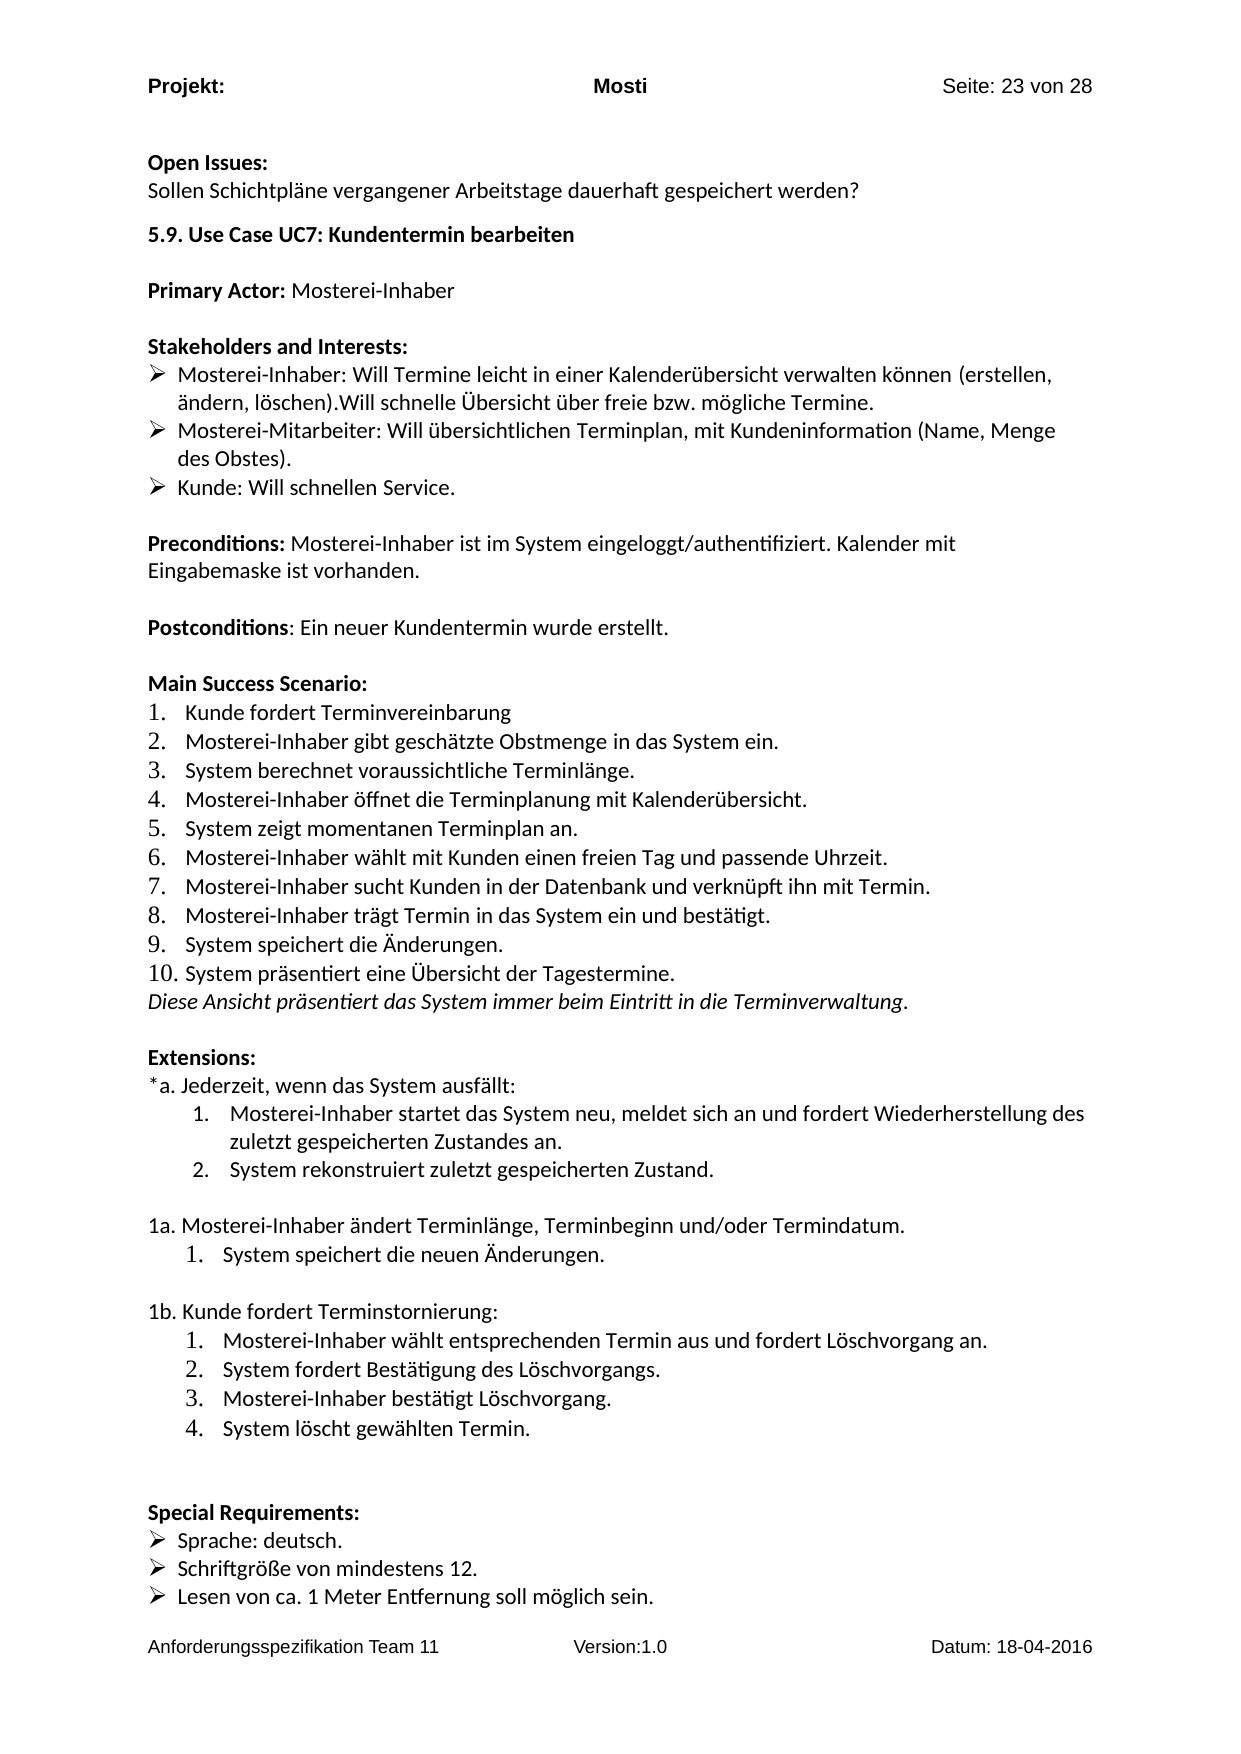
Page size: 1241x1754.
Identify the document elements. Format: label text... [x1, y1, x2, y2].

text Special Requirements: [148, 1498, 1092, 1526]
list Mosterei-Mitarbeiter: Will übersichtlichen Terminplan, mit Kundeninformation (Name, Menge des Obstes). [148, 417, 1092, 473]
subtitle 5.9. Use Case UC7: Kundentermin bearbeiten [148, 220, 1092, 248]
list Mosterei-Inhaber wählt entsprechenden Termin aus und fordert Löschvorgang an. [185, 1325, 1092, 1354]
text *a. Jederzeit, wenn das System ausfällt: [148, 1071, 1092, 1099]
list Mosterei-Inhaber öffnet die Terminplanung mit Kalenderübersicht. [148, 784, 1092, 813]
list Sprache: deutsch. [148, 1526, 1092, 1554]
list System rekonstruiert zuletzt gespeicherten Zustand. [192, 1156, 1092, 1183]
list System berechnet voraussichtliche Terminlänge. [148, 755, 1092, 784]
text Main Success Scenario: [148, 669, 1092, 697]
text Postconditions: Ein neuer Kundentermin wurde erstellt. [148, 613, 1092, 641]
list Mosterei-Inhaber startet das System neu, meldet sich an und fordert Wiederherstellung des zuletzt gespeicherten Zustandes an. [192, 1099, 1092, 1156]
list Mosterei-Inhaber gibt geschätzte Obstmenge in das System ein. [148, 726, 1092, 755]
text Open Issues: [148, 148, 1092, 176]
list Kunde: Will schnellen Service. [148, 473, 1092, 501]
text 1a. Mosterei-Inhaber ändert Terminlänge, Terminbeginn und/oder Termindatum. [148, 1212, 1092, 1239]
text Primary Actor: Mosterei-Inhaber [148, 276, 1092, 304]
list System fordert Bestätigung des Löschvorgangs. [185, 1354, 1092, 1383]
list Lesen von ca. 1 Meter Entfernung soll möglich sein. [148, 1582, 1092, 1610]
list System speichert die Änderungen. [148, 929, 1092, 958]
list Mosterei-Inhaber sucht Kunden in der Datenbank und verknüpft ihn mit Termin. [148, 871, 1092, 900]
text Sollen Schichtpläne vergangener Arbeitstage dauerhaft gespeichert werden? [148, 176, 1092, 204]
list Schriftgröße von mindestens 12. [148, 1554, 1092, 1582]
text Preconditions: Mosterei-Inhaber ist im System eingeloggt/authentifiziert. Kalender mit Eingabemaske ist vorhanden. [148, 529, 1092, 585]
list Mosterei-Inhaber bestätigt Löschvorgang. [185, 1383, 1092, 1413]
list Mosterei-Inhaber trägt Termin in das System ein und bestätigt. [148, 900, 1092, 929]
text Stakeholders and Interests: [148, 332, 1092, 361]
text Diese Ansicht präsentiert das System immer beim Eintritt in die Terminverwaltung. [148, 987, 1092, 1015]
list System präsentiert eine Übersicht der Tagestermine. [148, 958, 1092, 987]
text 1b. Kunde fordert Terminstornierung: [148, 1297, 1092, 1325]
list System zeigt momentanen Terminplan an. [148, 813, 1092, 842]
list Kunde fordert Terminvereinbarung [148, 697, 1092, 726]
list Mosterei-Inhaber: Will Termine leicht in einer Kalenderübersicht verwalten können (erstellen, ändern, löschen).Will schnelle Übersicht über freie bzw. mögliche Termine. [148, 361, 1092, 417]
text Extensions: [148, 1043, 1092, 1071]
list Mosterei-Inhaber wählt mit Kunden einen freien Tag und passende Uhrzeit. [148, 842, 1092, 871]
list System löscht gewählten Termin. [185, 1413, 1092, 1442]
list System speichert die neuen Änderungen. [185, 1239, 1092, 1269]
